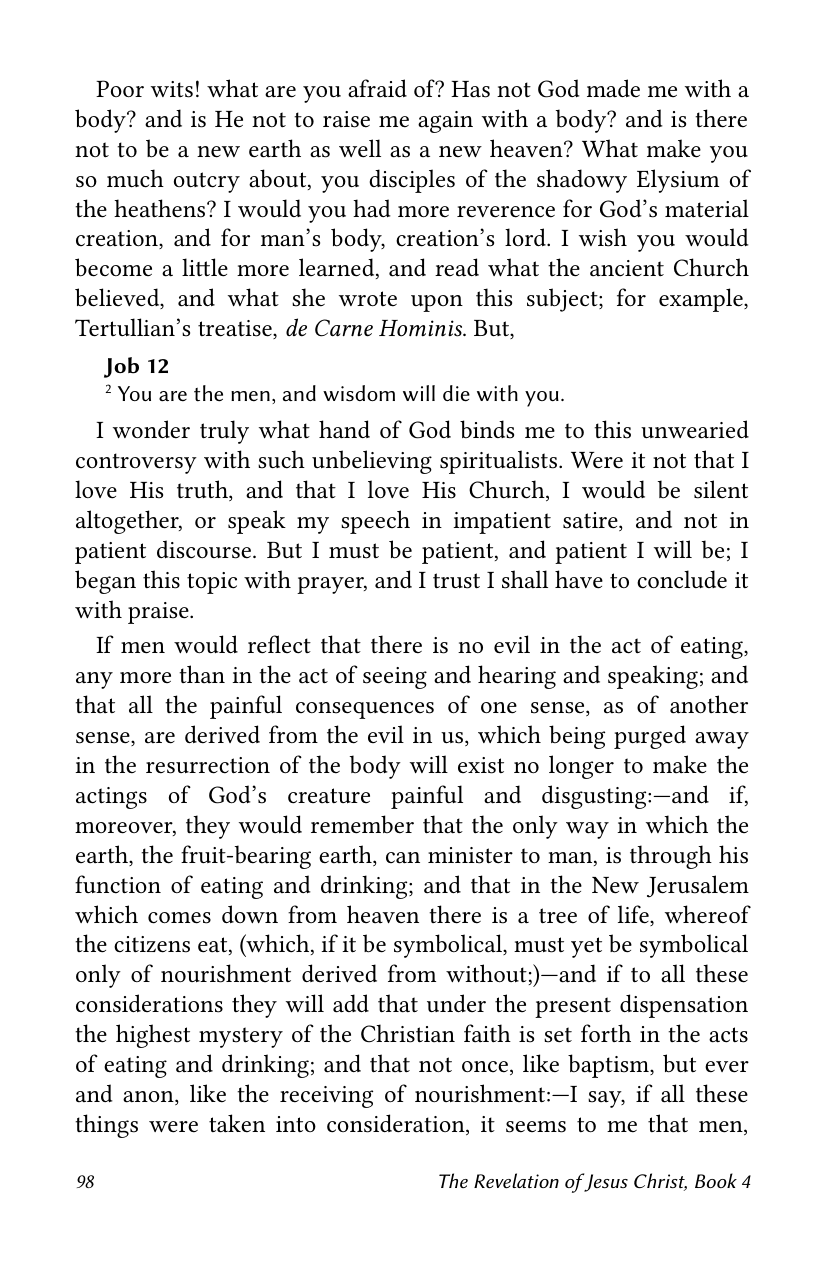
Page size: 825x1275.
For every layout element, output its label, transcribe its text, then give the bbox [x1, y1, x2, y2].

text If men would reflect that there is no evil in the act of eating, any more than in the act of seeing and hearing and speaking; and that all the painful consequences of one sense, as of another sense, are derived from the evil in us, which being purged away in the resurrection of the body will exist no longer to make the actings of God’s creature painful and disgusting:—and if, moreover, they would remember that the only way in which the earth, the fruit-bearing earth, can minister to man, is through his function of eating and drinking; and that in the New Jerusalem which comes down from heaven there is a tree of life, whereof the citizens eat, (which, if it be symbolical, must yet be symbolical only of nourishment derived from without;)—and if to all these considerations they will add that under the present dispensation the highest mystery of the Christian faith is set forth in the acts of eating and drinking; and that not once, like baptism, but ever and anon, like the receiving of nourishment:—I say, if all these things were taken into consideration, it seems to me that men, [75, 632, 750, 1138]
text 2 You are the men, and wisdom will die with you. [105, 381, 720, 407]
text Poor wits! what are you afraid of? Has not God made me with a body? and is He not to raise me again with a body? and is there not to be a new earth as well as a new heaven? What make you so much outcry about, you disciples of the shadowy Elysium of the heathens? I would you had more reverence for God’s material creation, and for man’s body, creation’s lord. I wish you would become a little more learned, and read what the ancient Church believed, and what she wrote upon this subject; for example, Tertullian’s treatise, de Carne Hominis. But, [75, 75, 750, 343]
text Job 12 [105, 353, 750, 379]
text I wonder truly what hand of God binds me to this unwearied controversy with such unbelieving spiritualists. Were it not that I love His truth, and that I love His Church, I would be silent altogether, or speak my speech in impatient satire, and not in patient discourse. But I must be patient, and patient I will be; I began this topic with prayer, and I trust I shall have to conclude it with praise. [75, 416, 750, 624]
